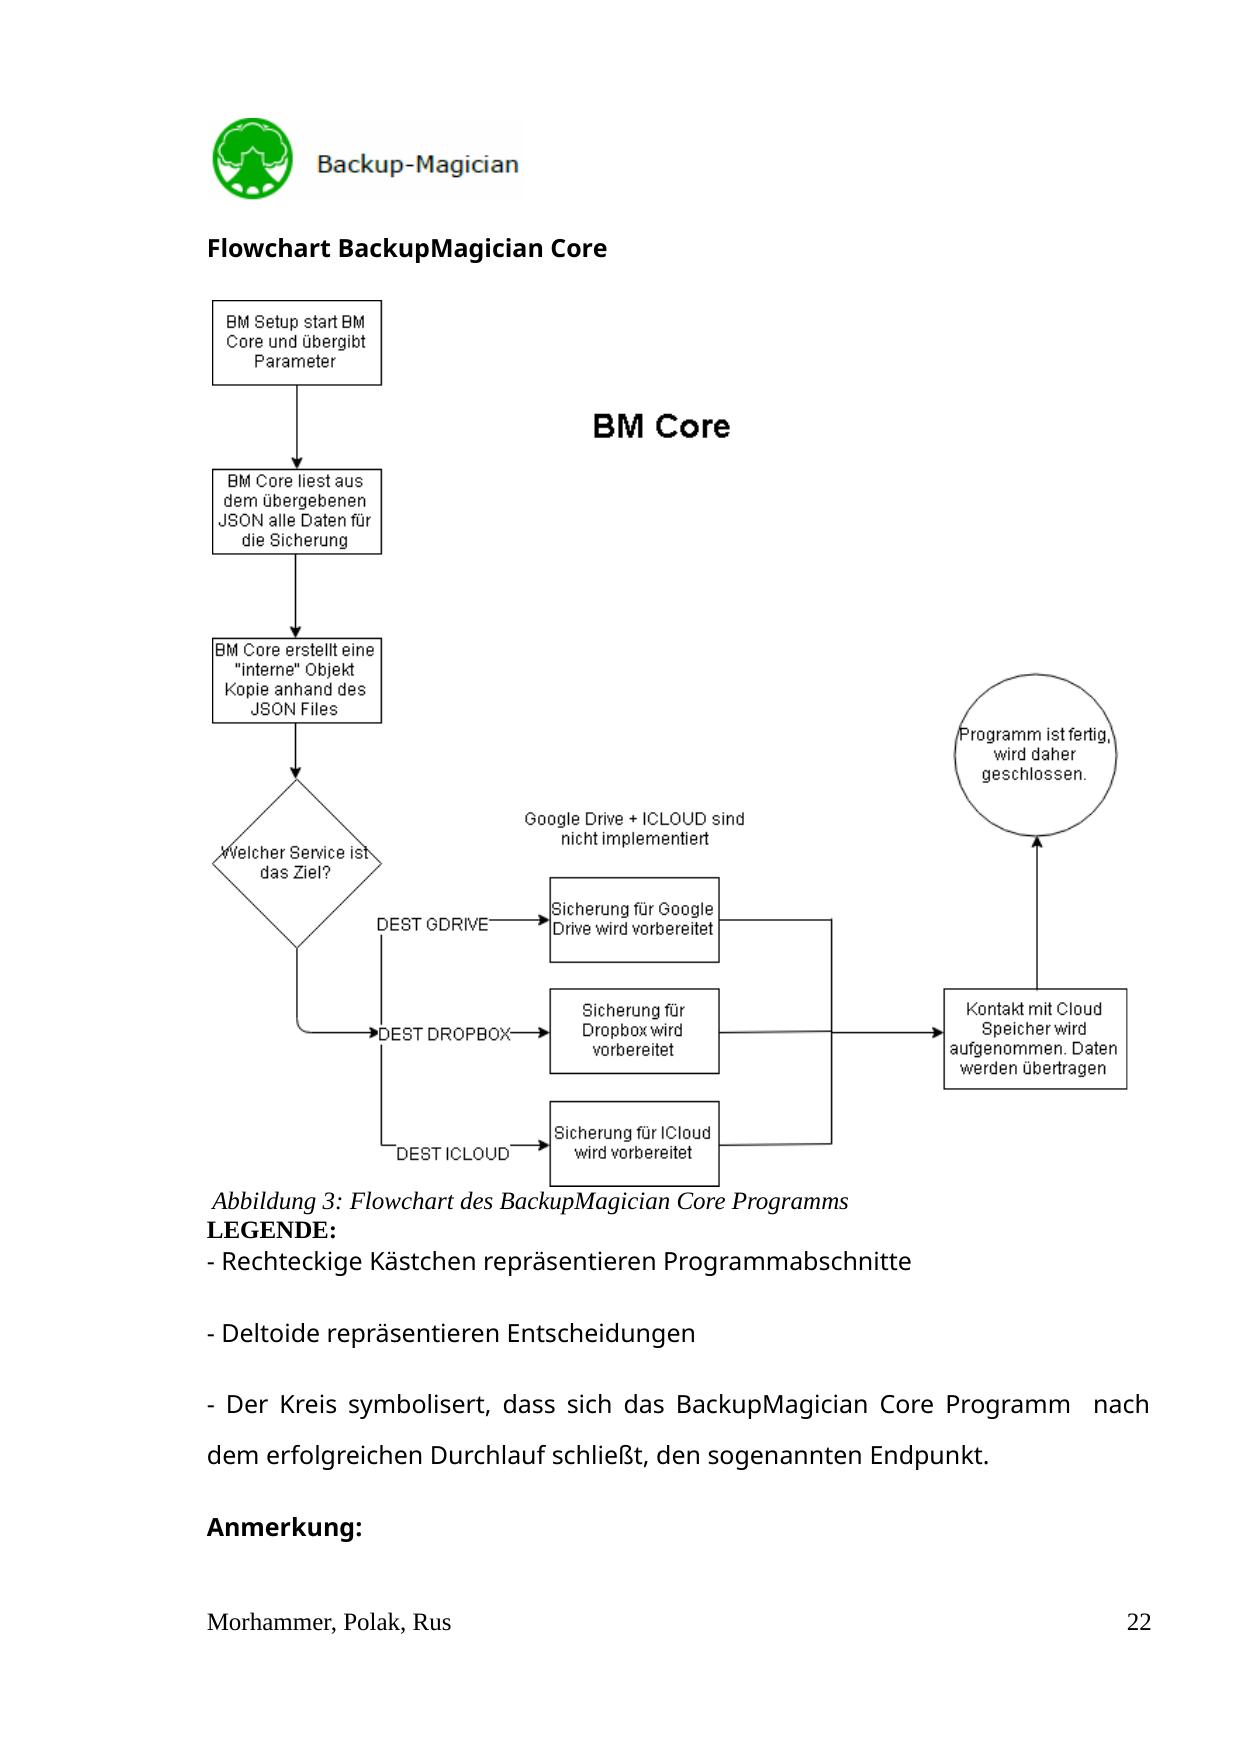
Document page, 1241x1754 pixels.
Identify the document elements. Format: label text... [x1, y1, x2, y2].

text Flowchart BackupMagician Core [207, 230, 1152, 264]
text LEGENDE: [207, 1187, 1152, 1244]
text - Deltoide repräsentieren Entscheidungen [207, 1315, 1152, 1349]
text - Der Kreis symbolisert, dass sich das BackupMagician Core Programm nach dem erfolgreichen Durchlauf schließt, den sogenannten Endpunkt. [207, 1387, 1152, 1472]
picture [210, 118, 523, 201]
text Anmerkung: [207, 1510, 1152, 1544]
text - Rechteckige Kästchen repräsentieren Programmabschnitte [207, 1244, 1152, 1278]
text Abbildung 3: Flowchart des BackupMagician Core Programms [212, 1187, 1127, 1215]
picture [212, 300, 1128, 1187]
